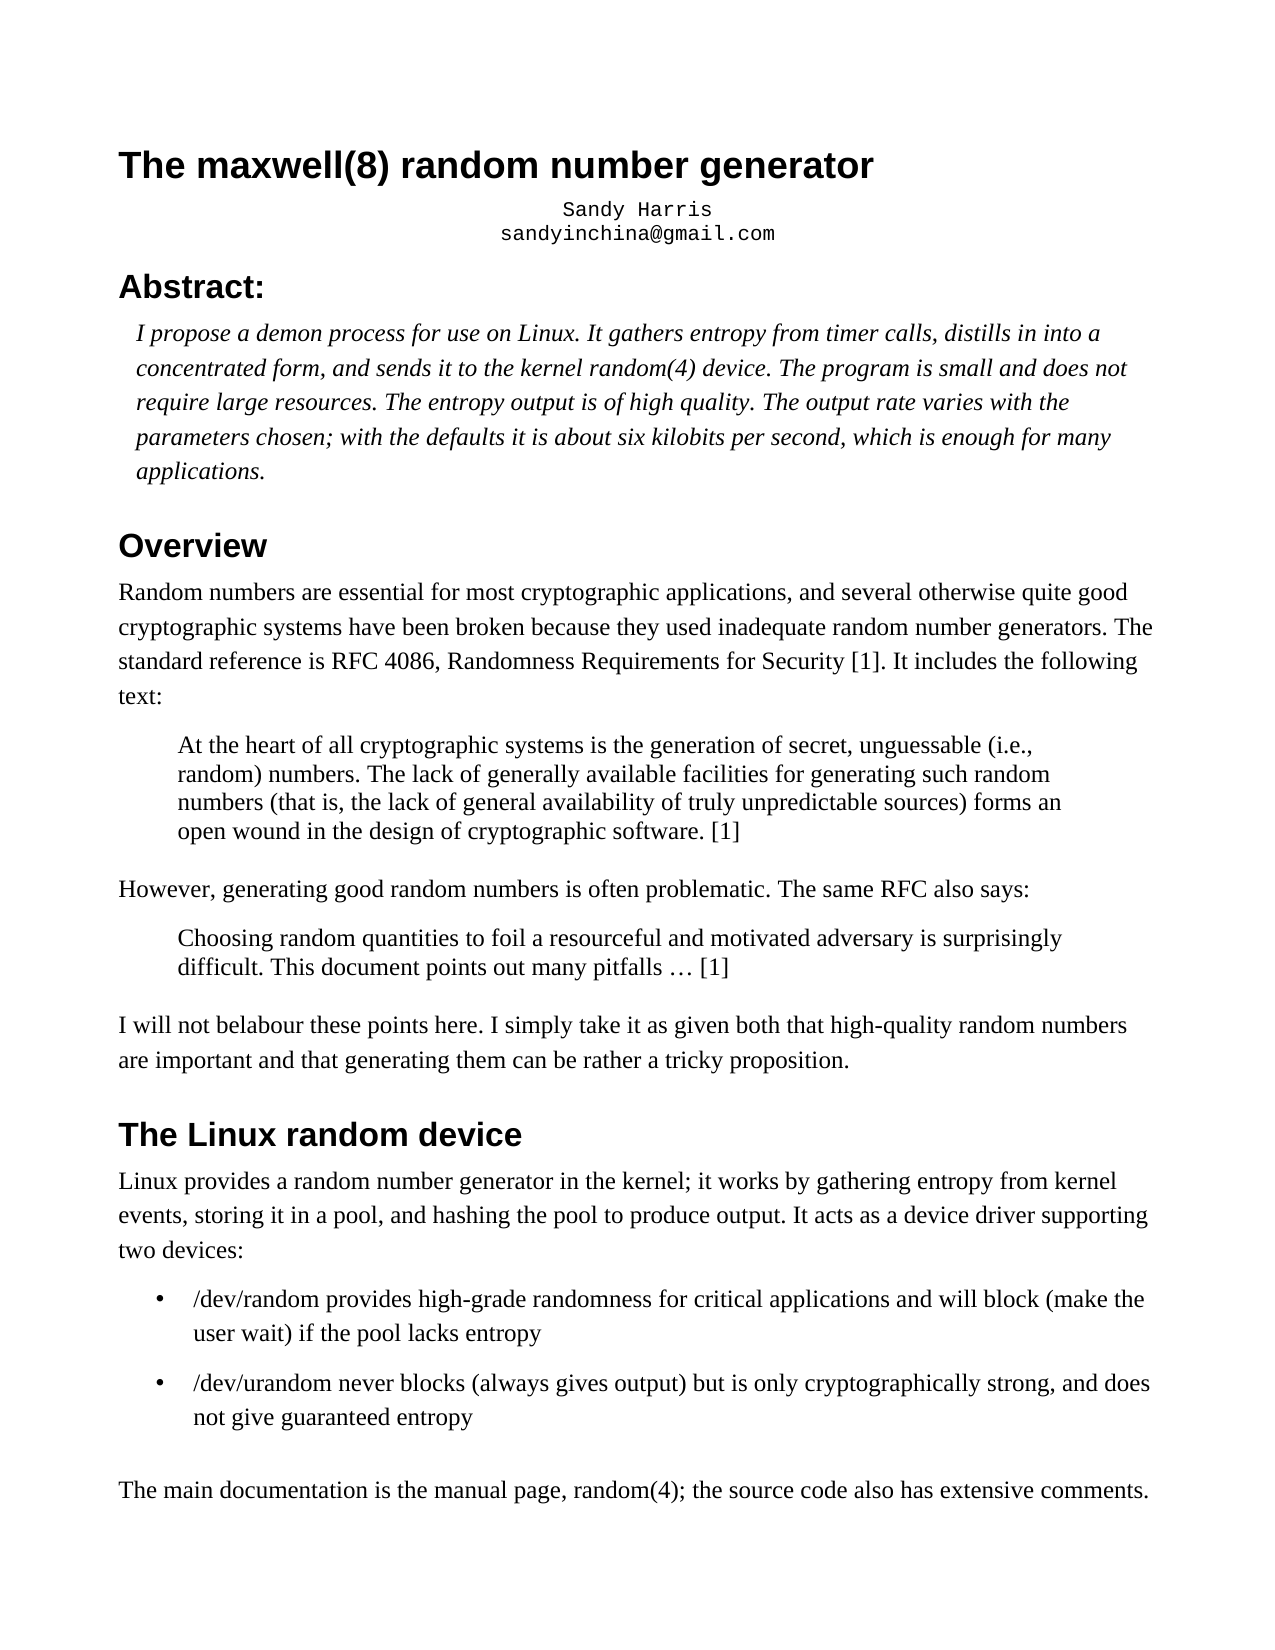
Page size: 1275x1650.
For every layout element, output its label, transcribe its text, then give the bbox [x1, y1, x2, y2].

subtitle The Linux random device [118, 1115, 1157, 1153]
text At the heart of all cryptographic systems is the generation of secret, unguessable (i.e., random) numbers. The lack of generally available facilities for generating such random numbers (that is, the lack of general availability of truly unpredictable sources) forms an open wound in the design of cryptographic software. [1] [177, 730, 1098, 845]
text Choosing random quantities to foil a resourceful and motivated adversary is surprisingly difficult. This document points out many pitfalls … [1] [177, 923, 1098, 981]
text The main documentation is the manual page, random(4); the source code also has extensive comments. [118, 1475, 1157, 1503]
subtitle Abstract: [118, 267, 1157, 306]
subtitle Overview [118, 526, 1157, 565]
text However, generating good random numbers is often problematic. The same RFC also says: [118, 874, 1157, 903]
text Sandy Harris [118, 199, 1157, 223]
text Random numbers are essential for most cryptographic applications, and several otherwise quite good cryptographic systems have been broken because they used inadequate random number generators. The standard reference is RFC 4086, Randomness Requirements for Security [1]. It includes the following text: [118, 577, 1157, 710]
text sandyinchina@gmail.com [118, 223, 1157, 247]
text I will not belabour these points here. I simply take it as given both that high-quality random numbers are important and that generating them can be rather a tricky proposition. [118, 1011, 1157, 1074]
list /dev/urandom never blocks (always gives output) but is only cryptographically strong, and does not give guaranteed entropy [156, 1368, 1157, 1431]
list /dev/random provides high-grade randomness for critical applications and will block (make the user wait) if the pool lacks entropy [156, 1284, 1157, 1347]
text Linux provides a random number generator in the kernel; it works by gathering entropy from kernel events, storing it in a pool, and hashing the pool to produce output. It acts as a device driver supporting two devices: [118, 1166, 1157, 1264]
subtitle The maxwell(8) random number generator [118, 143, 1157, 187]
text I propose a demon process for use on Linux. It gathers entropy from timer calls, distills in into a concentrated form, and sends it to the kernel random(4) device. The program is small and does not require large resources. The entropy output is of high quality. The output rate varies with the parameters chosen; with the defaults it is about six kilobits per second, which is enough for many applications. [136, 318, 1139, 485]
